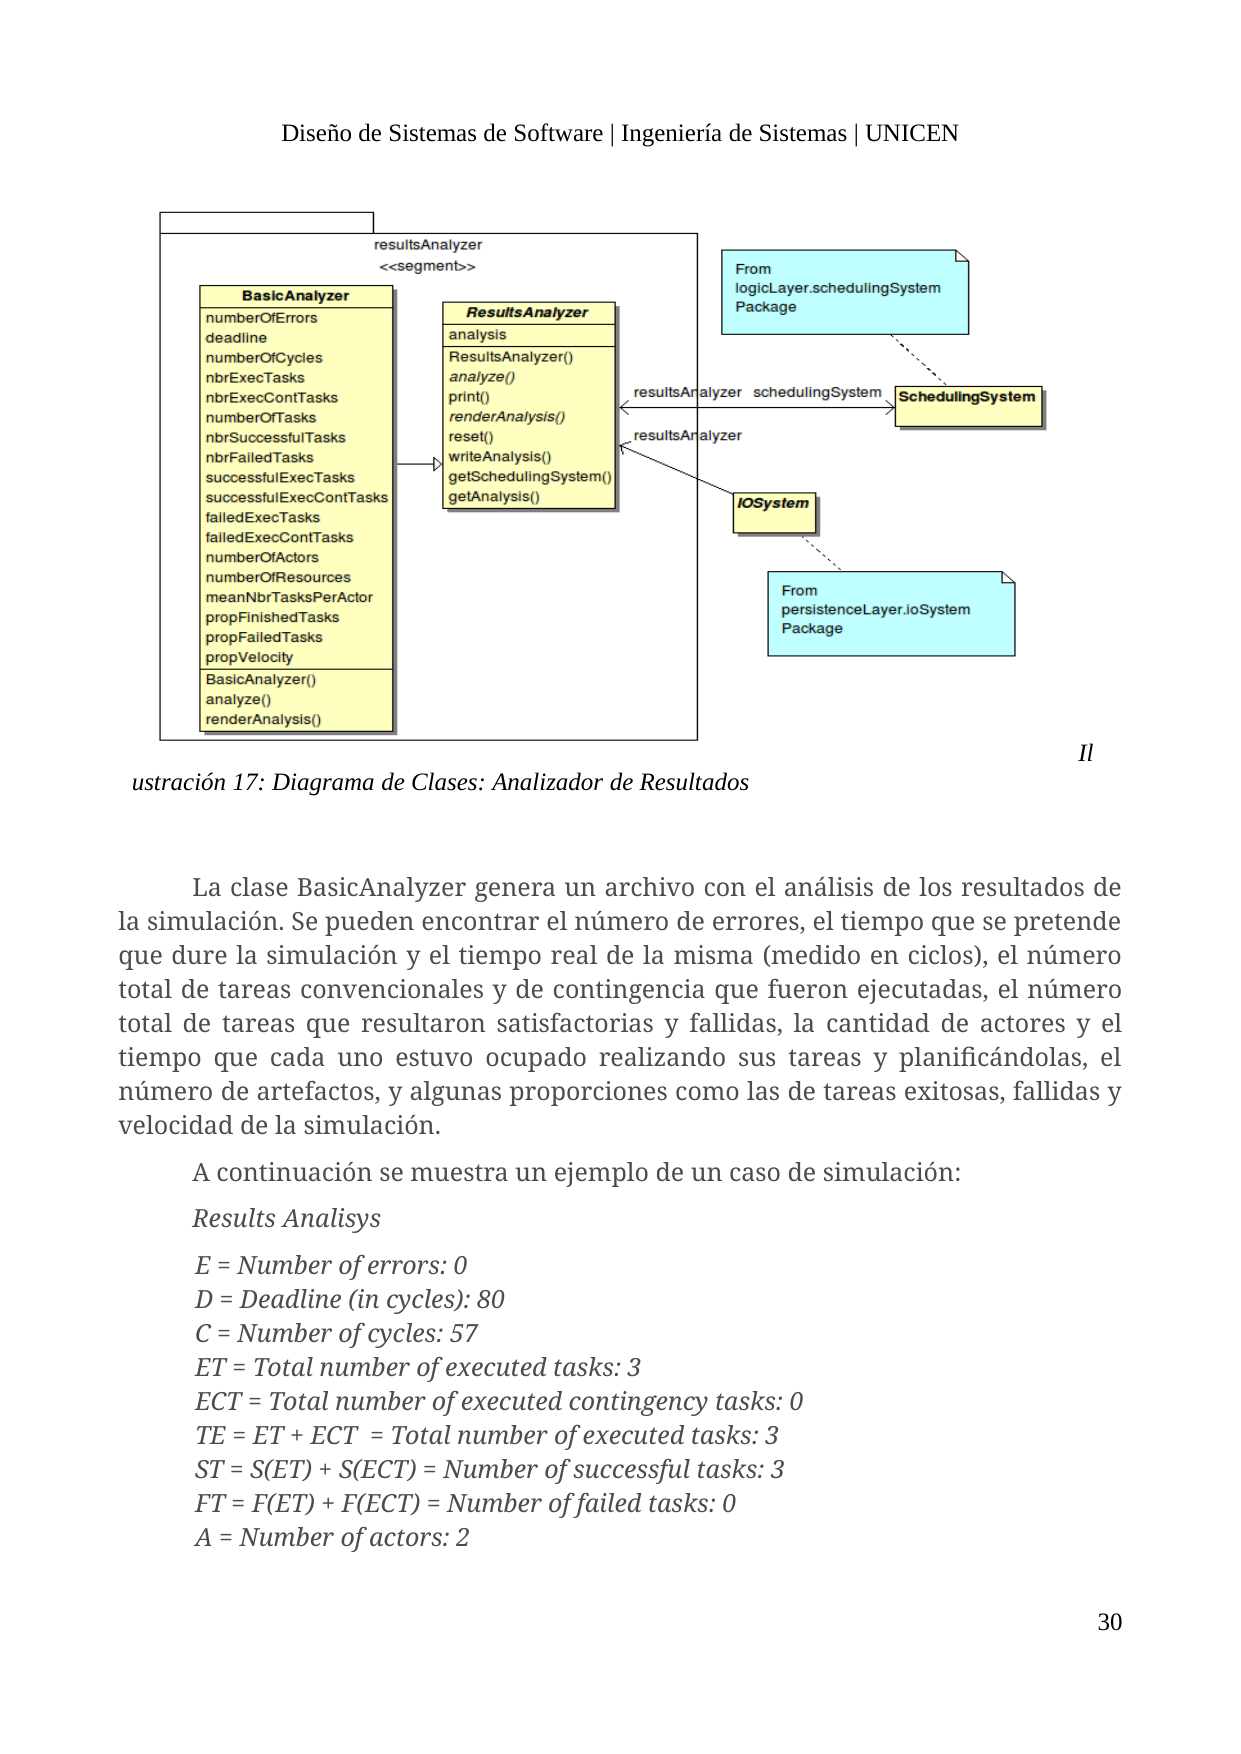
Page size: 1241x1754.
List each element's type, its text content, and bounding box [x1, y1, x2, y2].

text TE = ET + ECT = Total number of executed tasks: 3 [195, 1418, 1122, 1452]
picture [148, 204, 1062, 753]
text ECT = Total number of executed contingency tasks: 0 [195, 1384, 1122, 1418]
text ET = Total number of executed tasks: 3 [195, 1350, 1122, 1384]
text FT = F(ET) + F(ECT) = Number of failed tasks: 0 [195, 1486, 1122, 1520]
text C = Number of cycles: 57 [195, 1316, 1122, 1350]
text Ilustración 17: Diagrama de Clases: Analizador de Resultados [132, 195, 1106, 796]
text A continuación se muestra un ejemplo de un caso de simulación: [118, 1154, 1122, 1188]
text La clase BasicAnalyzer genera un archivo con el análisis de los resultados de la simulación. Se pueden encontrar el número de errores, el tiempo que se pretende que dure la simulación y el tiempo real de la misma (medido en ciclos), el número total de tareas convencionales y de contingencia que fueron ejecutadas, el número total de tareas que resultaron satisfactorias y fallidas, la cantidad de actores y el tiempo que cada uno estuvo ocupado realizando sus tareas y planificándolas, el número de artefactos, y algunas proporciones como las de tareas exitosas, fallidas y velocidad de la simulación. [118, 869, 1122, 1142]
text A = Number of actors: 2 [195, 1520, 1122, 1554]
text D = Deadline (in cycles): 80 [195, 1282, 1122, 1316]
text Results Analisys [118, 1201, 1122, 1235]
text ST = S(ET) + S(ECT) = Number of successful tasks: 3 [195, 1452, 1122, 1486]
text E = Number of errors: 0 [195, 1247, 1122, 1282]
